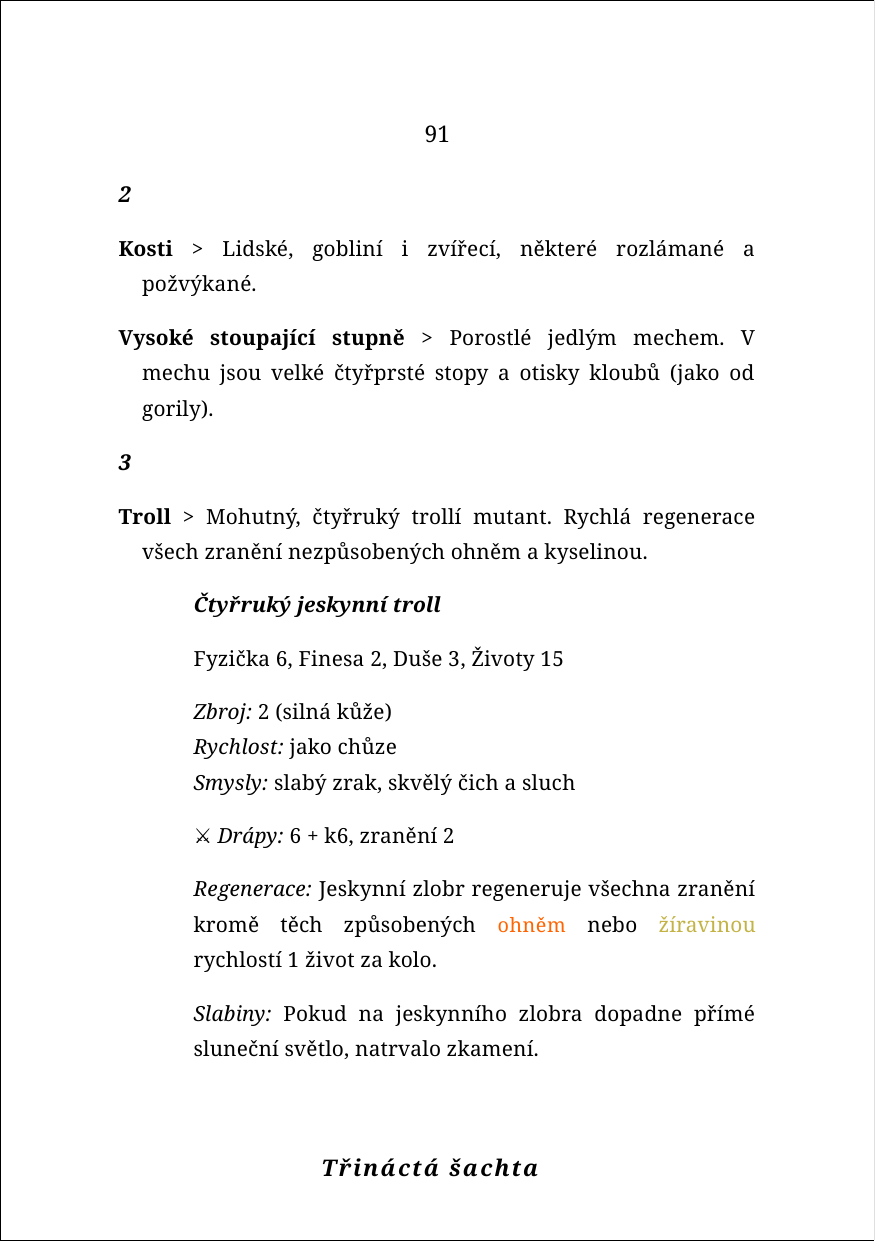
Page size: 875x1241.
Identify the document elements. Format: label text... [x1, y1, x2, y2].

list Slabiny: Pokud na jeskynního zlobra dopadne přímé sluneční světlo, natrvalo zkamení. [156, 999, 756, 1063]
list Čtyřruký jeskynní troll [156, 591, 756, 619]
list Smysly: slabý zrak, skvělý čich a sluch [156, 768, 756, 796]
text 2 [118, 179, 756, 209]
list Rychlost: jako chůze [156, 732, 756, 761]
text Kosti > Lidské, gobliní i zvířecí, některé rozlámané a požvýkané. [118, 234, 756, 298]
text Troll > Mohutný, čtyřruký trollí mutant. Rychlá regenerace všech zranění nezpůsobených ohněm a kyselinou. [118, 502, 756, 566]
text Vysoké stoupající stupně > Porostlé jedlým mechem. V mechu jsou velké čtyřprsté stopy a otisky kloubů (jako od gorily). [118, 323, 756, 422]
list ⚔ Drápy: 6 + k6, zranění 2 [156, 821, 756, 850]
text 3 [118, 447, 756, 477]
list Regenerace: Jeskynní zlobr regeneruje všechna zranění kromě těch způsobených ohněm nebo žíravinou rychlostí 1 život za kolo. [156, 874, 756, 974]
list Zbroj: 2 (silná kůže) [156, 697, 756, 725]
list Fyzička 6, Finesa 2, Duše 3, Životy 15 [156, 644, 756, 672]
